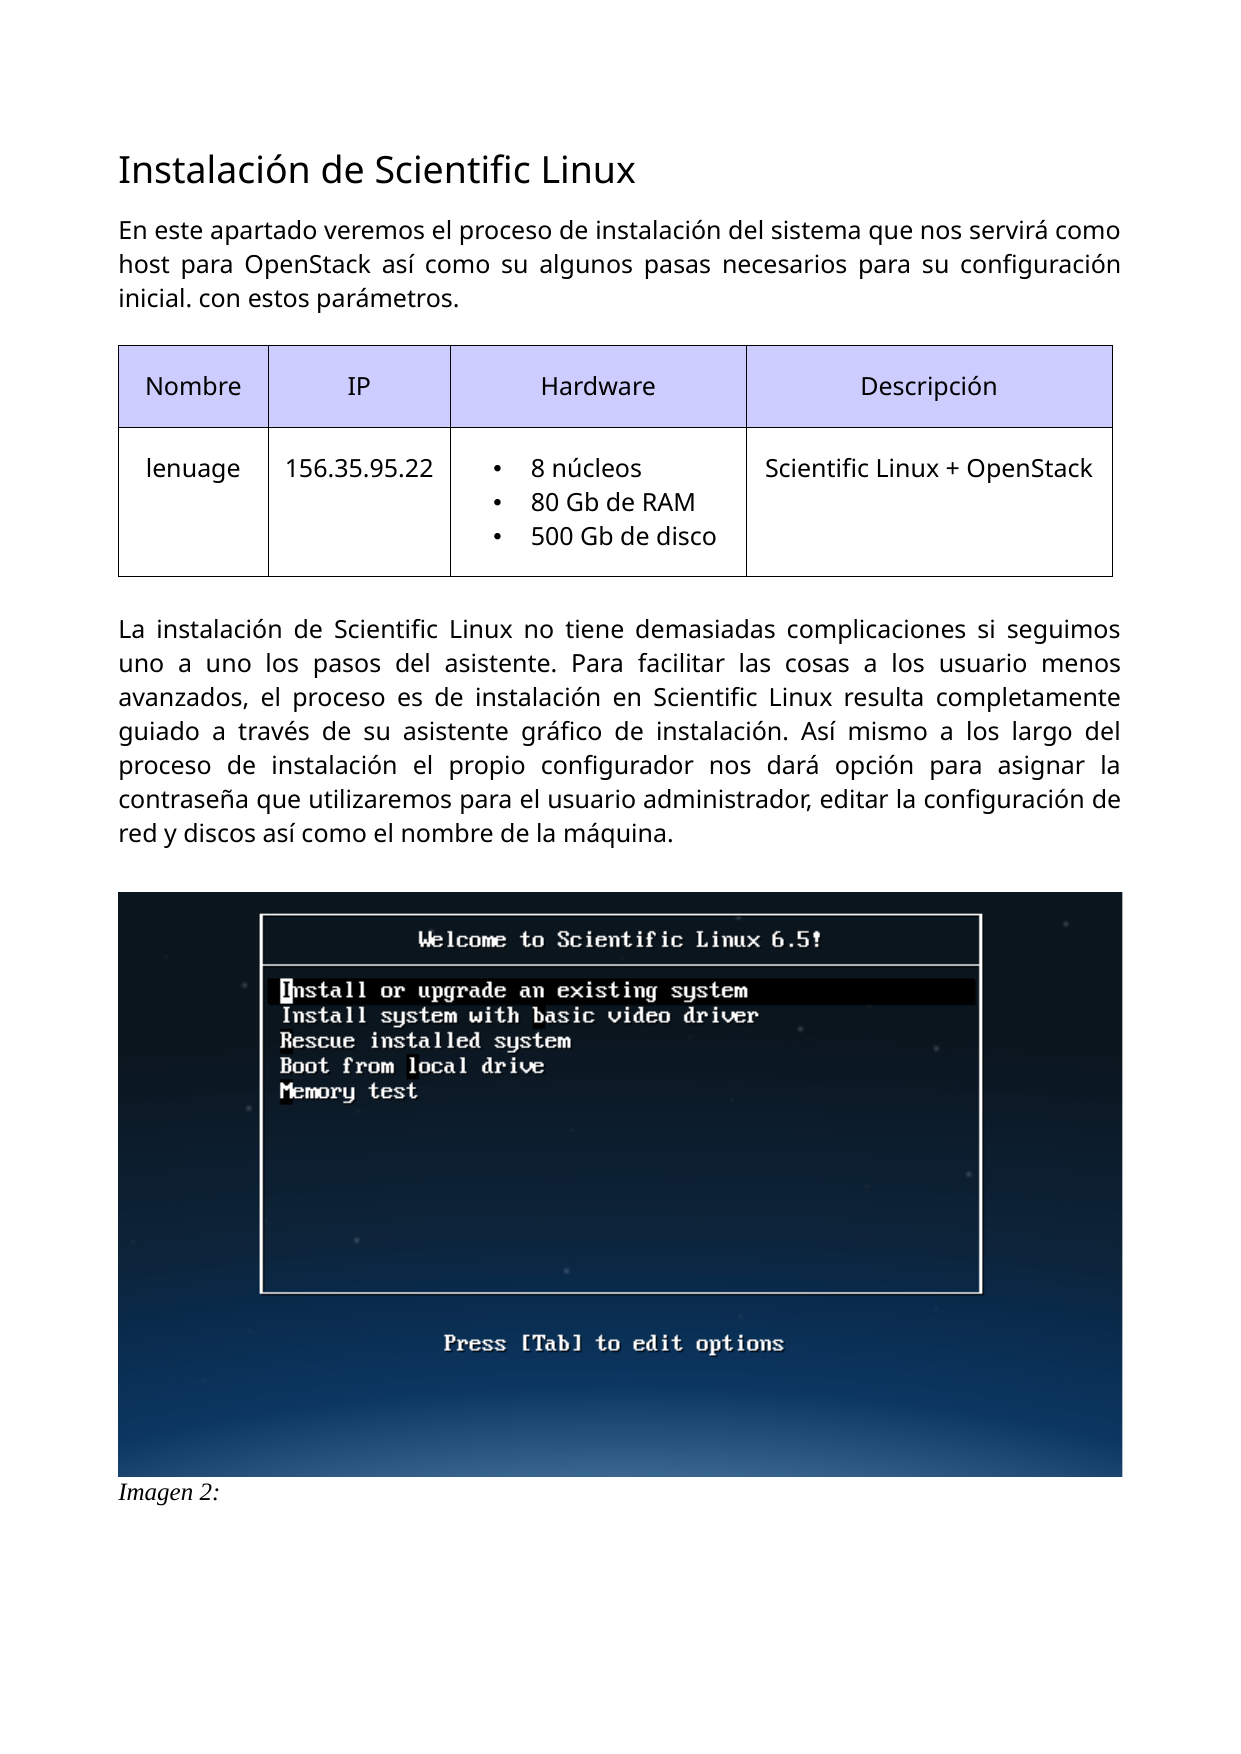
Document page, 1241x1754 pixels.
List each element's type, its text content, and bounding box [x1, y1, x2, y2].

text Imagen 2: [118, 1477, 1122, 1506]
table_header IP [269, 346, 450, 427]
table_cell lenuage [119, 428, 268, 576]
table_header Nombre [119, 346, 268, 427]
table_header Descripción [747, 346, 1112, 427]
table_header Hardware [451, 346, 746, 427]
table_cell 156.35.95.22 [269, 428, 450, 576]
table_cell 8 núcleos 80 Gb de RAM 500 Gb de disco [451, 428, 746, 576]
picture [118, 892, 1123, 1477]
subtitle Instalación de Scientific Linux [118, 143, 1122, 194]
text La instalación de Scientific Linux no tiene demasiadas complicaciones si seguimos uno a uno los pasos del asistente. Para facilitar las cosas a los usuario menos avanzados, el proceso es de instalación en Scientific Linux resulta completamente guiado a través de su asistente gráfico de instalación. Así mismo a los largo del proceso de instalación el propio configurador nos dará opción para asignar la contraseña que utilizaremos para el usuario administrador, editar la configuración de red y discos así como el nombre de la máquina. [118, 611, 1122, 850]
table_cell Scientific Linux + OpenStack [747, 428, 1112, 576]
text En este apartado veremos el proceso de instalación del sistema que nos servirá como host para OpenStack así como su algunos pasas necesarios para su configuración inicial. con estos parámetros. [118, 213, 1122, 315]
